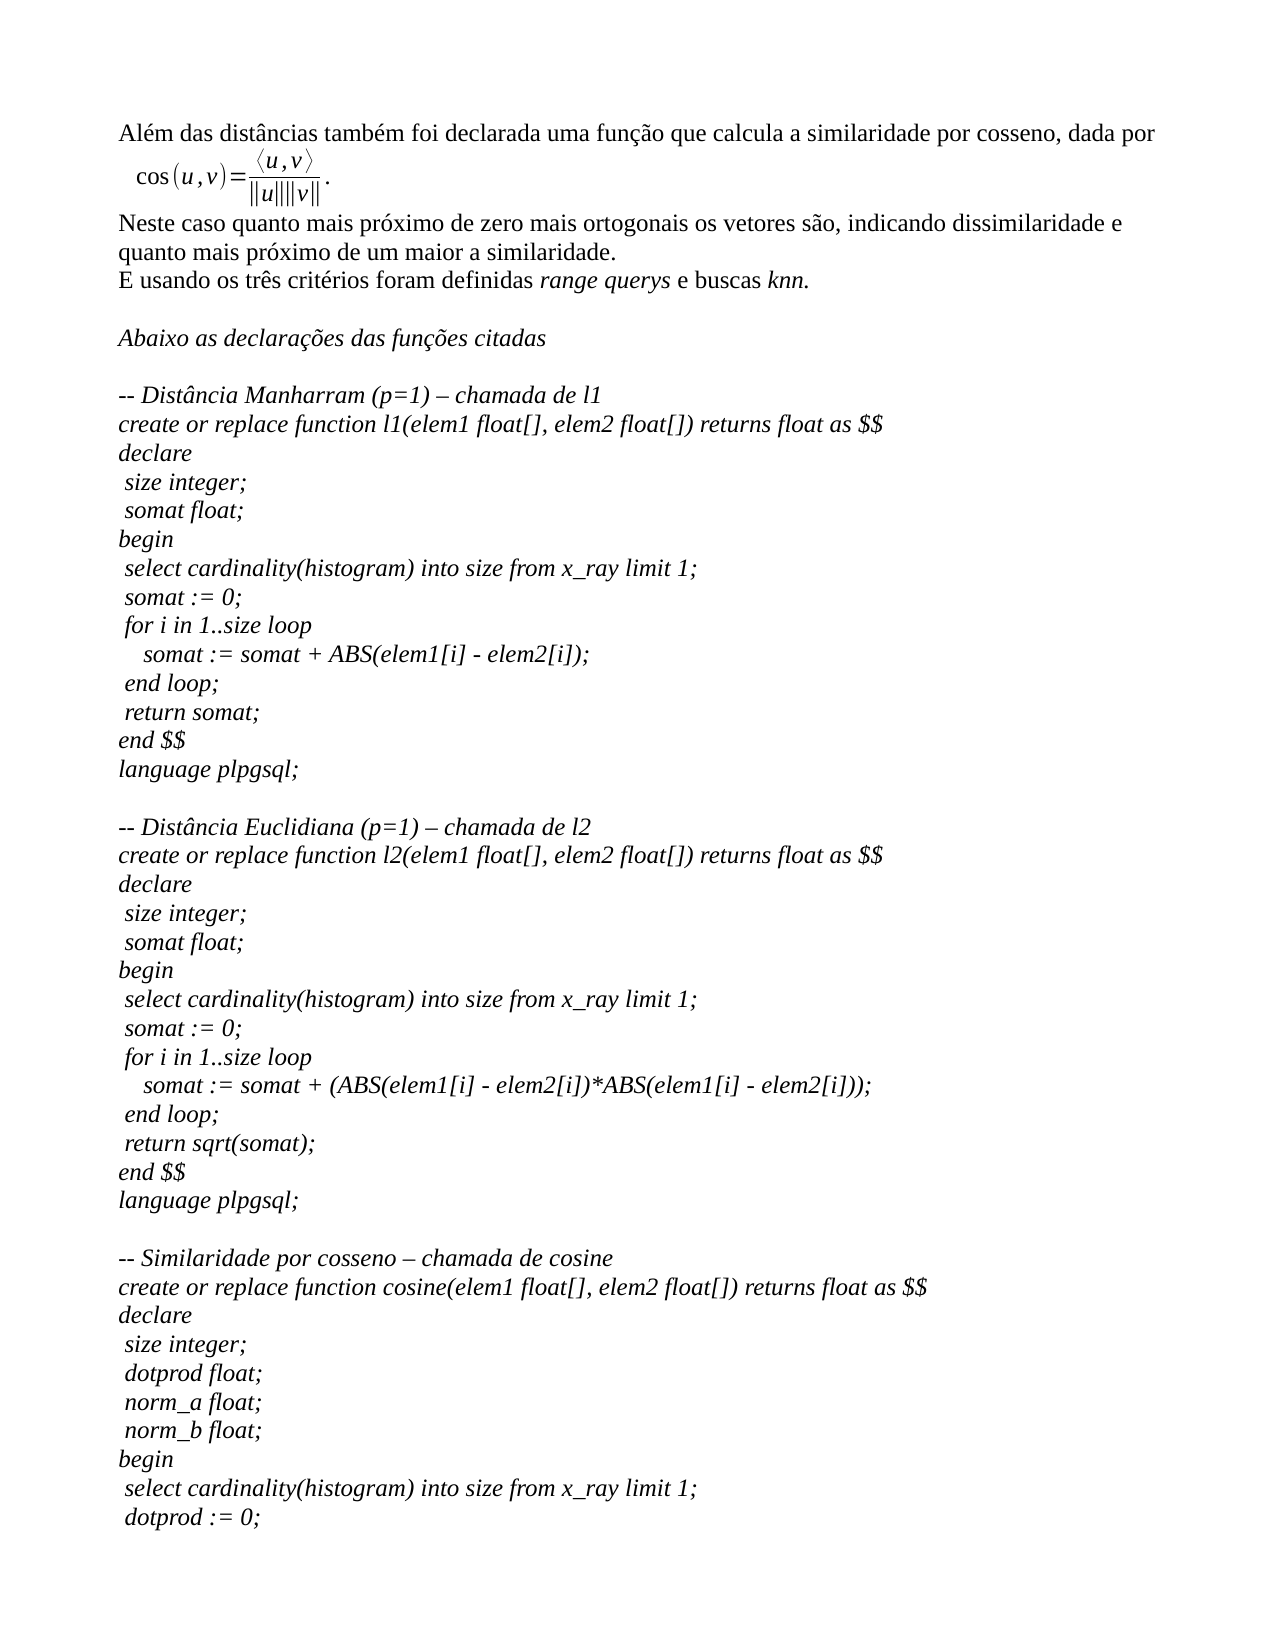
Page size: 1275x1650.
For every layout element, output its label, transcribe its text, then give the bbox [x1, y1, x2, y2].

text end $$ [118, 726, 1157, 754]
text somat := somat + (ABS(elem1[i] - elem2[i])*ABS(elem1[i] - elem2[i])); [118, 1071, 1157, 1099]
text somat := 0; [118, 1013, 1157, 1042]
text -- Distância Euclidiana (p=1) – chamada de l2 [118, 812, 1157, 841]
text language plpgsql; [118, 1186, 1157, 1214]
text declare [118, 438, 1157, 467]
text size integer; [118, 898, 1157, 927]
text size integer; [118, 467, 1157, 496]
text declare [118, 869, 1157, 898]
text return sqrt(somat); [118, 1128, 1157, 1157]
text select cardinality(histogram) into size from x_ray limit 1; [118, 984, 1157, 1013]
text return somat; [118, 697, 1157, 726]
text create or replace function l1(elem1 float[], elem2 float[]) returns float as $$ [118, 409, 1157, 438]
text size integer; [118, 1329, 1157, 1358]
text language plpgsql; [118, 754, 1157, 783]
text select cardinality(histogram) into size from x_ray limit 1; [118, 1473, 1157, 1502]
text end $$ [118, 1157, 1157, 1186]
text -- Similaridade por cosseno – chamada de cosine [118, 1243, 1157, 1272]
text somat := somat + ABS(elem1[i] - elem2[i]); [118, 639, 1157, 668]
text -- Distância Manharram (p=1) – chamada de l1 [118, 381, 1157, 409]
text for i in 1..size loop [118, 611, 1157, 639]
text somat float; [118, 927, 1157, 956]
text Além das distâncias também foi declarada uma função que calcula a similaridade por cosseno, dada por [118, 118, 1157, 208]
text end loop; [118, 668, 1157, 697]
text somat := 0; [118, 582, 1157, 611]
text select cardinality(histogram) into size from x_ray limit 1; [118, 553, 1157, 582]
text Abaixo as declarações das funções citadas [118, 323, 1157, 352]
text norm_b float; [118, 1416, 1157, 1444]
text end loop; [118, 1099, 1157, 1128]
text create or replace function l2(elem1 float[], elem2 float[]) returns float as $$ [118, 841, 1157, 869]
text Neste caso quanto mais próximo de zero mais ortogonais os vetores são, indicando dissimilaridade e quanto mais próximo de um maior a similaridade. [118, 208, 1157, 266]
text declare [118, 1301, 1157, 1329]
text create or replace function cosine(elem1 float[], elem2 float[]) returns float as $$ [118, 1272, 1157, 1301]
text begin [118, 956, 1157, 984]
text begin [118, 1444, 1157, 1473]
text E usando os três critérios foram definidas range querys e buscas knn. [118, 266, 1157, 294]
text somat float; [118, 496, 1157, 524]
text dotprod float; [118, 1358, 1157, 1387]
text dotprod := 0; [118, 1502, 1157, 1531]
text begin [118, 524, 1157, 553]
text for i in 1..size loop [118, 1042, 1157, 1071]
text norm_a float; [118, 1387, 1157, 1416]
